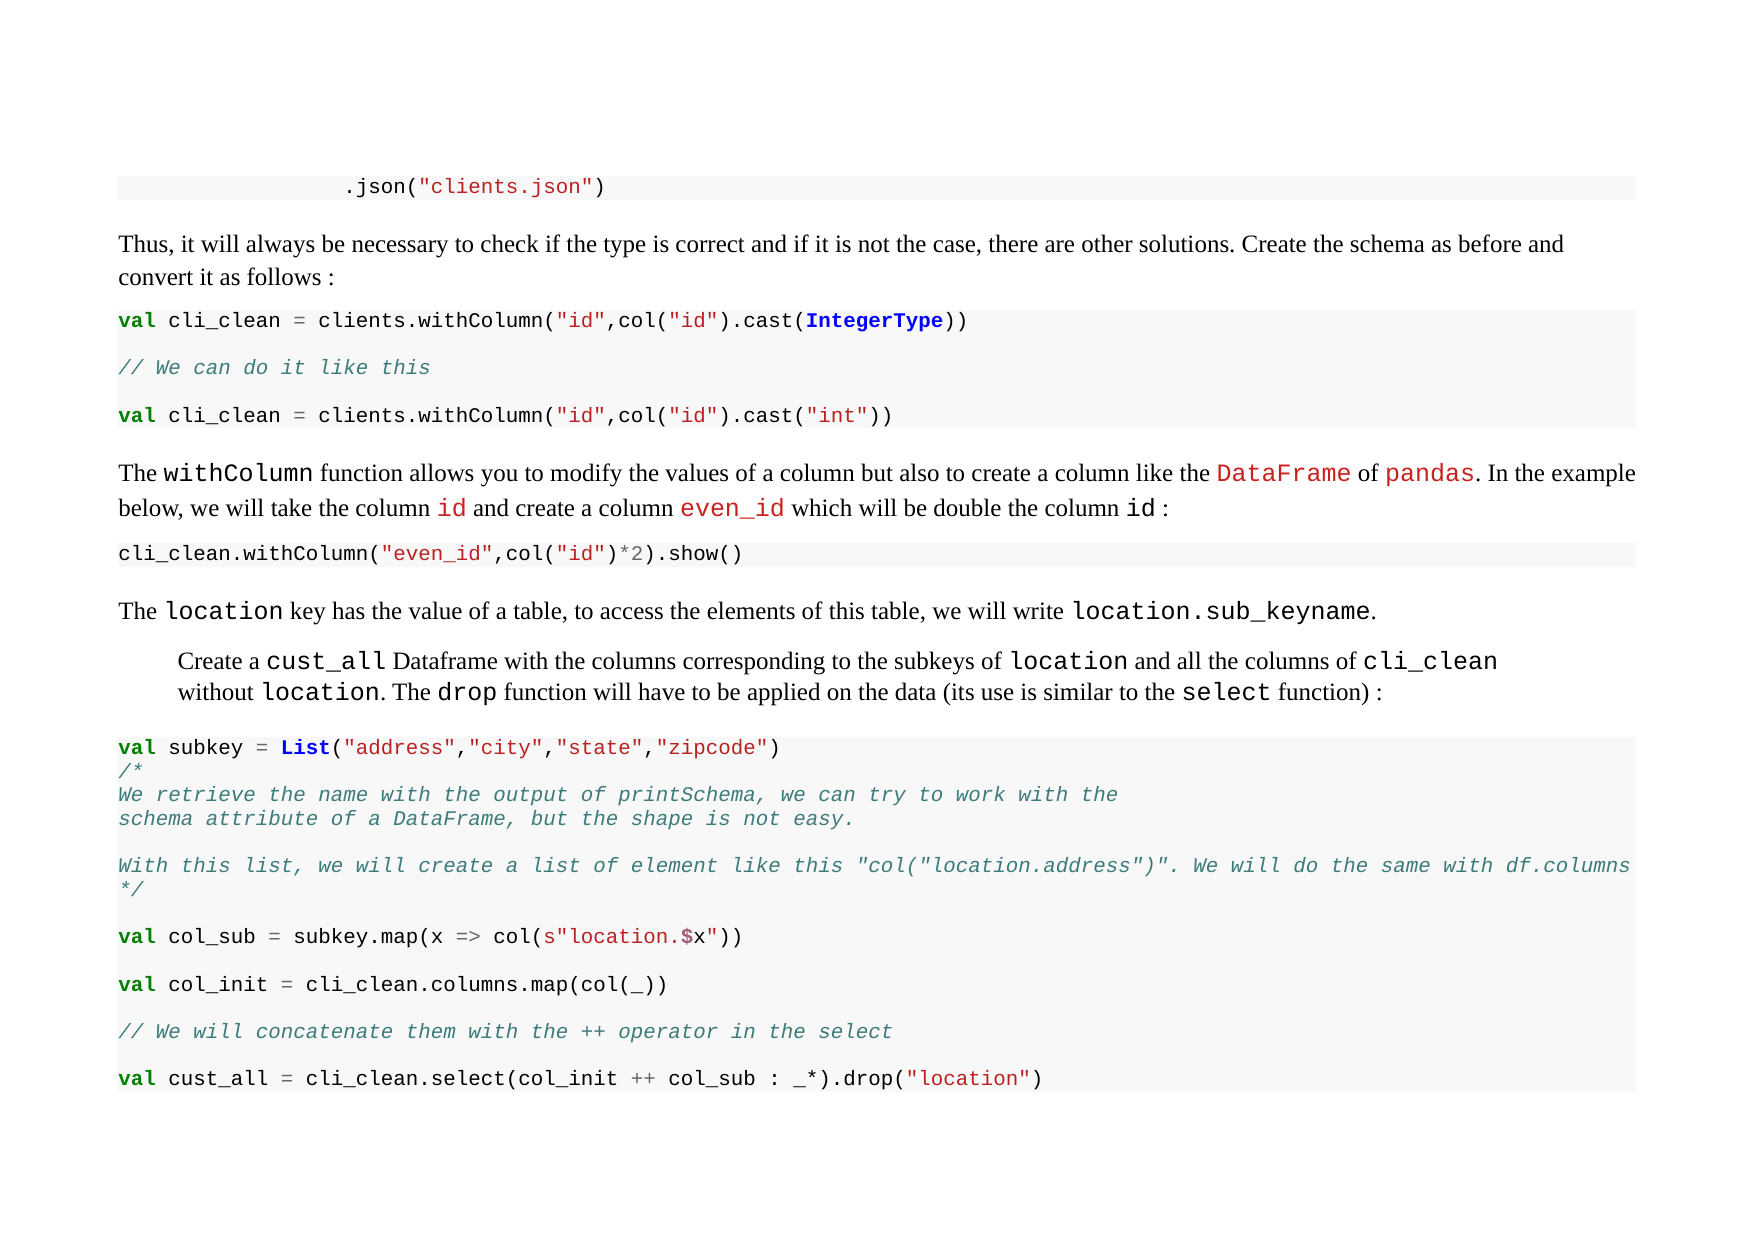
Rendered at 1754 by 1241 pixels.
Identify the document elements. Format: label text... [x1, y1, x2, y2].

text val subkey = List("address","city","state","zipcode") [118, 737, 1636, 761]
text val cli_clean = clients.withColumn("id",col("id").cast(IntegerType)) [118, 310, 1636, 334]
text val col_init = cli_clean.columns.map(col(_)) [118, 974, 1636, 997]
text val cust_all = cli_clean.select(col_init ++ col_sub : _*).drop("location") [118, 1068, 1636, 1092]
text The location key has the value of a table, to access the elements of this table, we will write location.sub_keyname. [118, 596, 1636, 627]
text The withColumn function allows you to modify the values of a column but also to create a column like the DataFrame of pandas. In the example below, we will take the column id and create a column even_id which will be double the column id : [118, 458, 1636, 524]
text val cli_clean = clients.withColumn("id",col("id").cast("int")) [118, 405, 1636, 428]
text // We can do it like this [118, 357, 1636, 381]
text */ [118, 879, 1636, 903]
text /* [118, 761, 1636, 784]
text Create a cust_all Dataframe with the columns corresponding to the subkeys of location and all the columns of cli_clean without location. The drop function will have to be applied on the data (its use is similar to the select function) : [177, 646, 1577, 708]
text // We will concatenate them with the ++ operator in the select [118, 1021, 1636, 1044]
text cli_clean.withColumn("even_id",col("id")*2).show() [118, 543, 1636, 567]
text With this list, we will create a list of element like this "col("location.address")". We will do the same with df.columns [118, 855, 1636, 879]
text We retrieve the name with the output of printSchema, we can try to work with the [118, 784, 1636, 808]
text schema attribute of a DataFrame, but the shape is not easy. [118, 808, 1636, 832]
text .json("clients.json") [118, 176, 1636, 200]
text val col_sub = subkey.map(x => col(s"location.$x")) [118, 926, 1636, 950]
text Thus, it will always be necessary to check if the type is correct and if it is not the case, there are other solutions. Create the schema as before and convert it as follows : [118, 229, 1636, 291]
